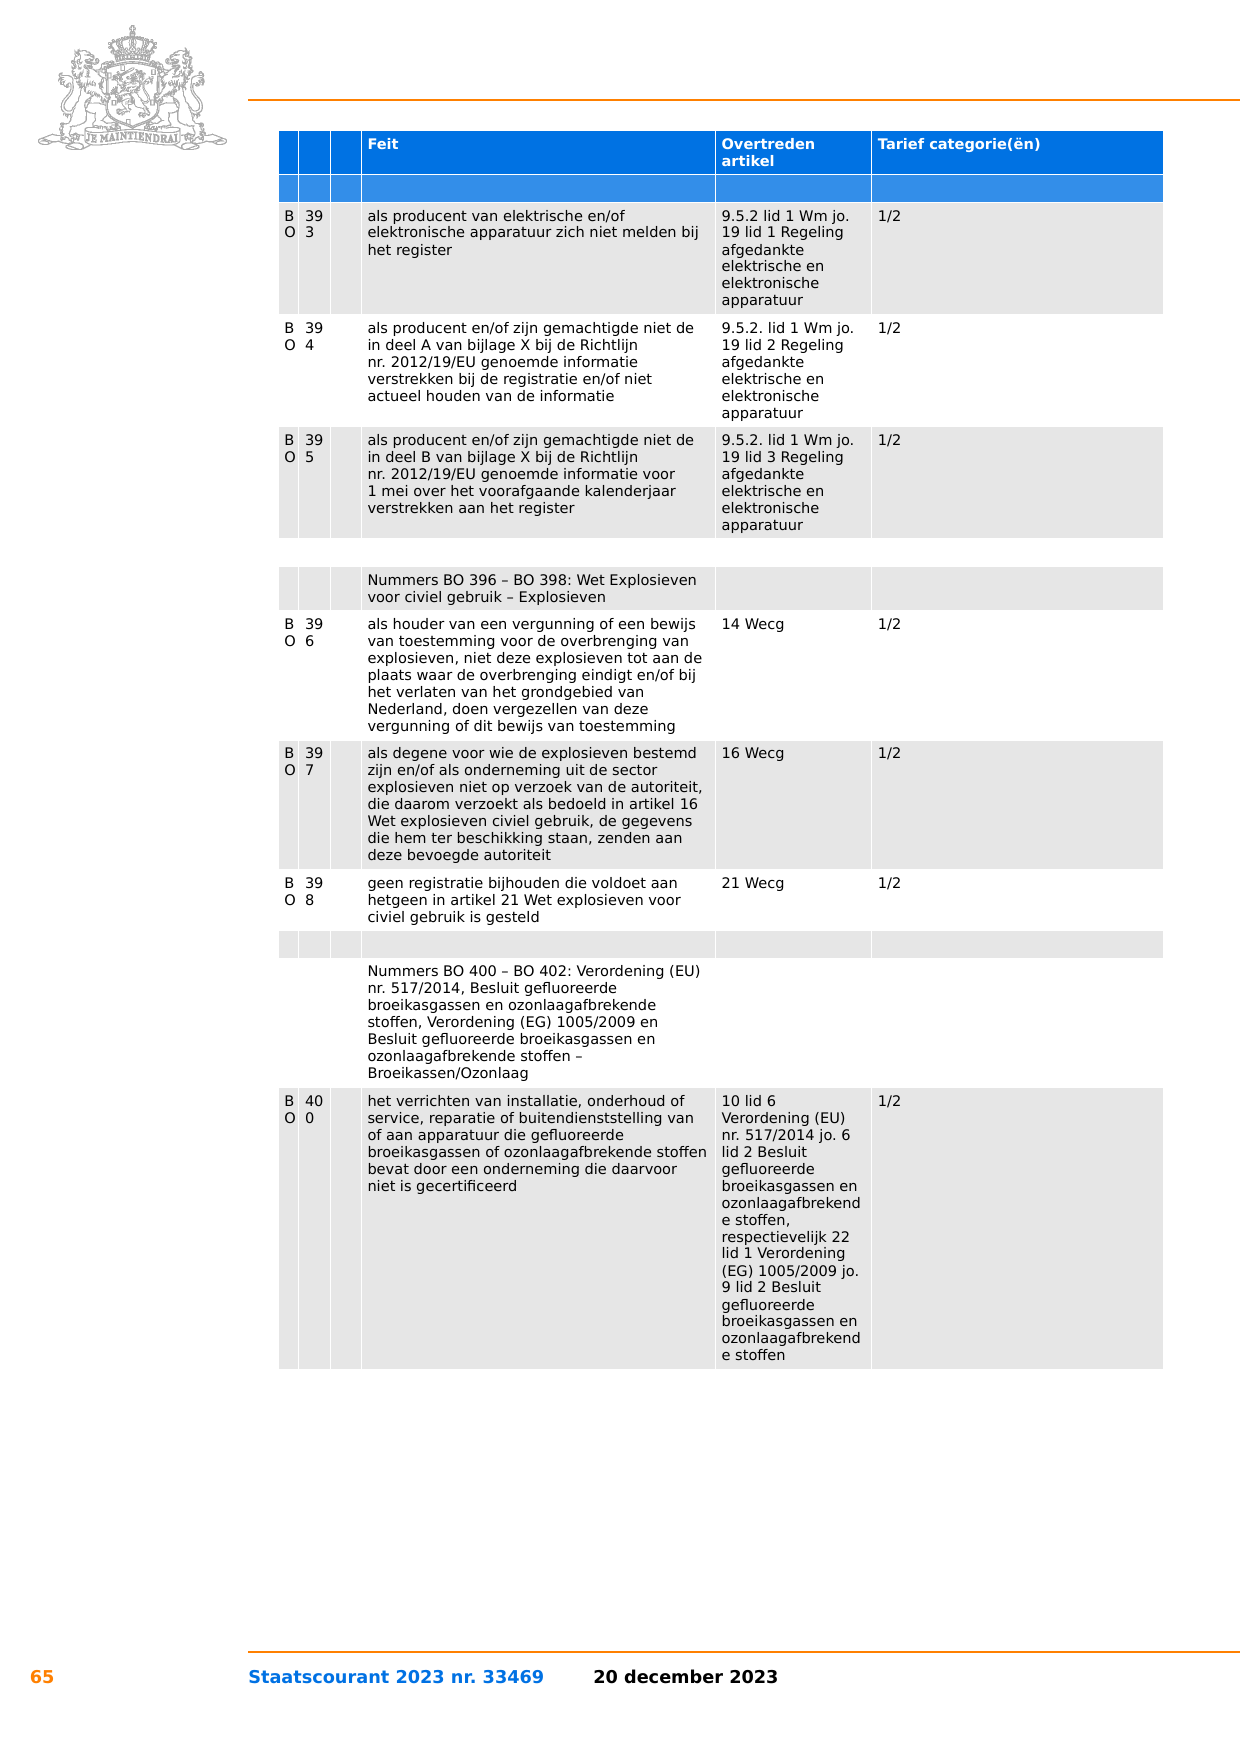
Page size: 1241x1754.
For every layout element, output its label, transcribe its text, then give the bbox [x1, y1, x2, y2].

table_cell [716, 175, 871, 202]
table_cell [331, 540, 361, 566]
table_header Feit [362, 131, 715, 174]
table_cell [716, 540, 871, 566]
table_cell [872, 931, 1163, 958]
table_cell 1/2 [872, 611, 1163, 739]
table_header [279, 131, 298, 174]
table_cell [331, 959, 361, 1087]
table_cell [279, 567, 298, 610]
table_header [299, 131, 330, 174]
table_cell [872, 540, 1163, 566]
table_cell BO [279, 1088, 298, 1369]
table_cell BO [279, 611, 298, 739]
table_cell [299, 567, 330, 610]
table_cell 1/2 [872, 315, 1163, 426]
table_cell [279, 540, 298, 566]
table_cell 14 Wecg [716, 611, 871, 739]
table_cell BO [279, 427, 298, 538]
table_cell BO [279, 315, 298, 426]
table_cell [331, 931, 361, 958]
table_cell [872, 959, 1163, 1087]
table_cell 1/2 [872, 741, 1163, 869]
table_cell geen registratie bijhouden die voldoet aan hetgeen in artikel 21 Wet explosieven voor civiel gebruik is gesteld [362, 870, 715, 930]
table_cell [331, 203, 361, 314]
table_cell 1/2 [872, 1088, 1163, 1369]
table_cell Nummers BO 396 – BO 398: Wet Explosieven voor civiel gebruik – Explosieven [362, 567, 715, 610]
table_cell 393 [299, 203, 330, 314]
table_cell het verrichten van installatie, onderhoud of service, reparatie of buitendienststelling van of aan apparatuur die gefluoreerde broeikasgassen of ozonlaagafbrekende stoffen bevat door een onderneming die daarvoor niet is gecertificeerd [362, 1088, 715, 1369]
table_cell [331, 870, 361, 930]
table_cell Nummers BO 400 – BO 402: Verordening (EU) nr. 517/2014, Besluit gefluoreerde broeikasgassen en ozonlaagafbrekende stoffen, Verordening (EG) 1005/2009 en Besluit gefluoreerde broeikasgassen en ozonlaagafbrekende stoffen – Broeikassen/Ozonlaag [362, 959, 715, 1087]
table_cell BO [279, 741, 298, 869]
table_cell [299, 959, 330, 1087]
table_cell 21 Wecg [716, 870, 871, 930]
table_cell 9.5.2 lid 1 Wm jo. 19 lid 1 Regeling afgedankte elektrische en elektronische apparatuur [716, 203, 871, 314]
table_cell [279, 931, 298, 958]
table_cell 397 [299, 741, 330, 869]
table_header [331, 131, 361, 174]
table_cell [716, 567, 871, 610]
table_cell 16 Wecg [716, 741, 871, 869]
table_cell als producent van elektrische en/of elektronische apparatuur zich niet melden bij het register [362, 203, 715, 314]
table_cell [872, 567, 1163, 610]
table_cell [716, 931, 871, 958]
table_cell [331, 175, 361, 202]
table_cell [362, 175, 715, 202]
table_cell 394 [299, 315, 330, 426]
table_cell 396 [299, 611, 330, 739]
picture [38, 25, 227, 150]
table_cell als degene voor wie de explosieven bestemd zijn en/of als onderneming uit de sector explosieven niet op verzoek van de autoriteit, die daarom verzoekt als bedoeld in artikel 16 Wet explosieven civiel gebruik, de gegevens die hem ter beschikking staan, zenden aan deze bevoegde autoriteit [362, 741, 715, 869]
table_cell BO [279, 203, 298, 314]
table_cell [279, 959, 298, 1087]
table_cell [299, 175, 330, 202]
table_cell 9.5.2. lid 1 Wm jo. 19 lid 3 Regeling afgedankte elektrische en elektronische apparatuur [716, 427, 871, 538]
table_cell [362, 931, 715, 958]
table_cell [279, 175, 298, 202]
table_cell 1/2 [872, 870, 1163, 930]
table_cell [872, 175, 1163, 202]
table_cell [331, 611, 361, 739]
table_cell [299, 931, 330, 958]
table_cell [362, 540, 715, 566]
table_cell als producent en/of zijn gemachtigde niet de in deel A van bijlage X bij de Richtlijn nr. 2012/19/EU genoemde informatie verstrekken bij de registratie en/of niet actueel houden van de informatie [362, 315, 715, 426]
table_cell [331, 741, 361, 869]
table_header Overtreden artikel [716, 131, 871, 174]
table_cell 395 [299, 427, 330, 538]
table_cell als houder van een vergunning of een bewijs van toestemming voor de overbrenging van explosieven, niet deze explosieven tot aan de plaats waar de overbrenging eindigt en/of bij het verlaten van het grondgebied van Nederland, doen vergezellen van deze vergunning of dit bewijs van toestemming [362, 611, 715, 739]
table_cell 398 [299, 870, 330, 930]
table_cell als producent en/of zijn gemachtigde niet de in deel B van bijlage X bij de Richtlijn nr. 2012/19/EU genoemde informatie voor 1 mei over het voorafgaande kalenderjaar verstrekken aan het register [362, 427, 715, 538]
table_cell 1/2 [872, 203, 1163, 314]
table_cell [716, 959, 871, 1087]
table_cell [299, 540, 330, 566]
table_header Tarief categorie(ën) [872, 131, 1163, 174]
table_cell [331, 567, 361, 610]
table_cell [331, 1088, 361, 1369]
table_cell 10 lid 6 Verordening (EU) nr. 517/2014 jo. 6 lid 2 Besluit gefluoreerde broeikasgassen en ozonlaagafbrekende stoffen, respectievelijk 22 lid 1 Verordening (EG) 1005/2009 jo. 9 lid 2 Besluit gefluoreerde broeikasgassen en ozonlaagafbrekende stoffen [716, 1088, 871, 1369]
table_cell [331, 427, 361, 538]
table_cell [331, 315, 361, 426]
table_cell 9.5.2. lid 1 Wm jo. 19 lid 2 Regeling afgedankte elektrische en elektronische apparatuur [716, 315, 871, 426]
table_cell 1/2 [872, 427, 1163, 538]
table_cell 400 [299, 1088, 330, 1369]
table_cell BO [279, 870, 298, 930]
